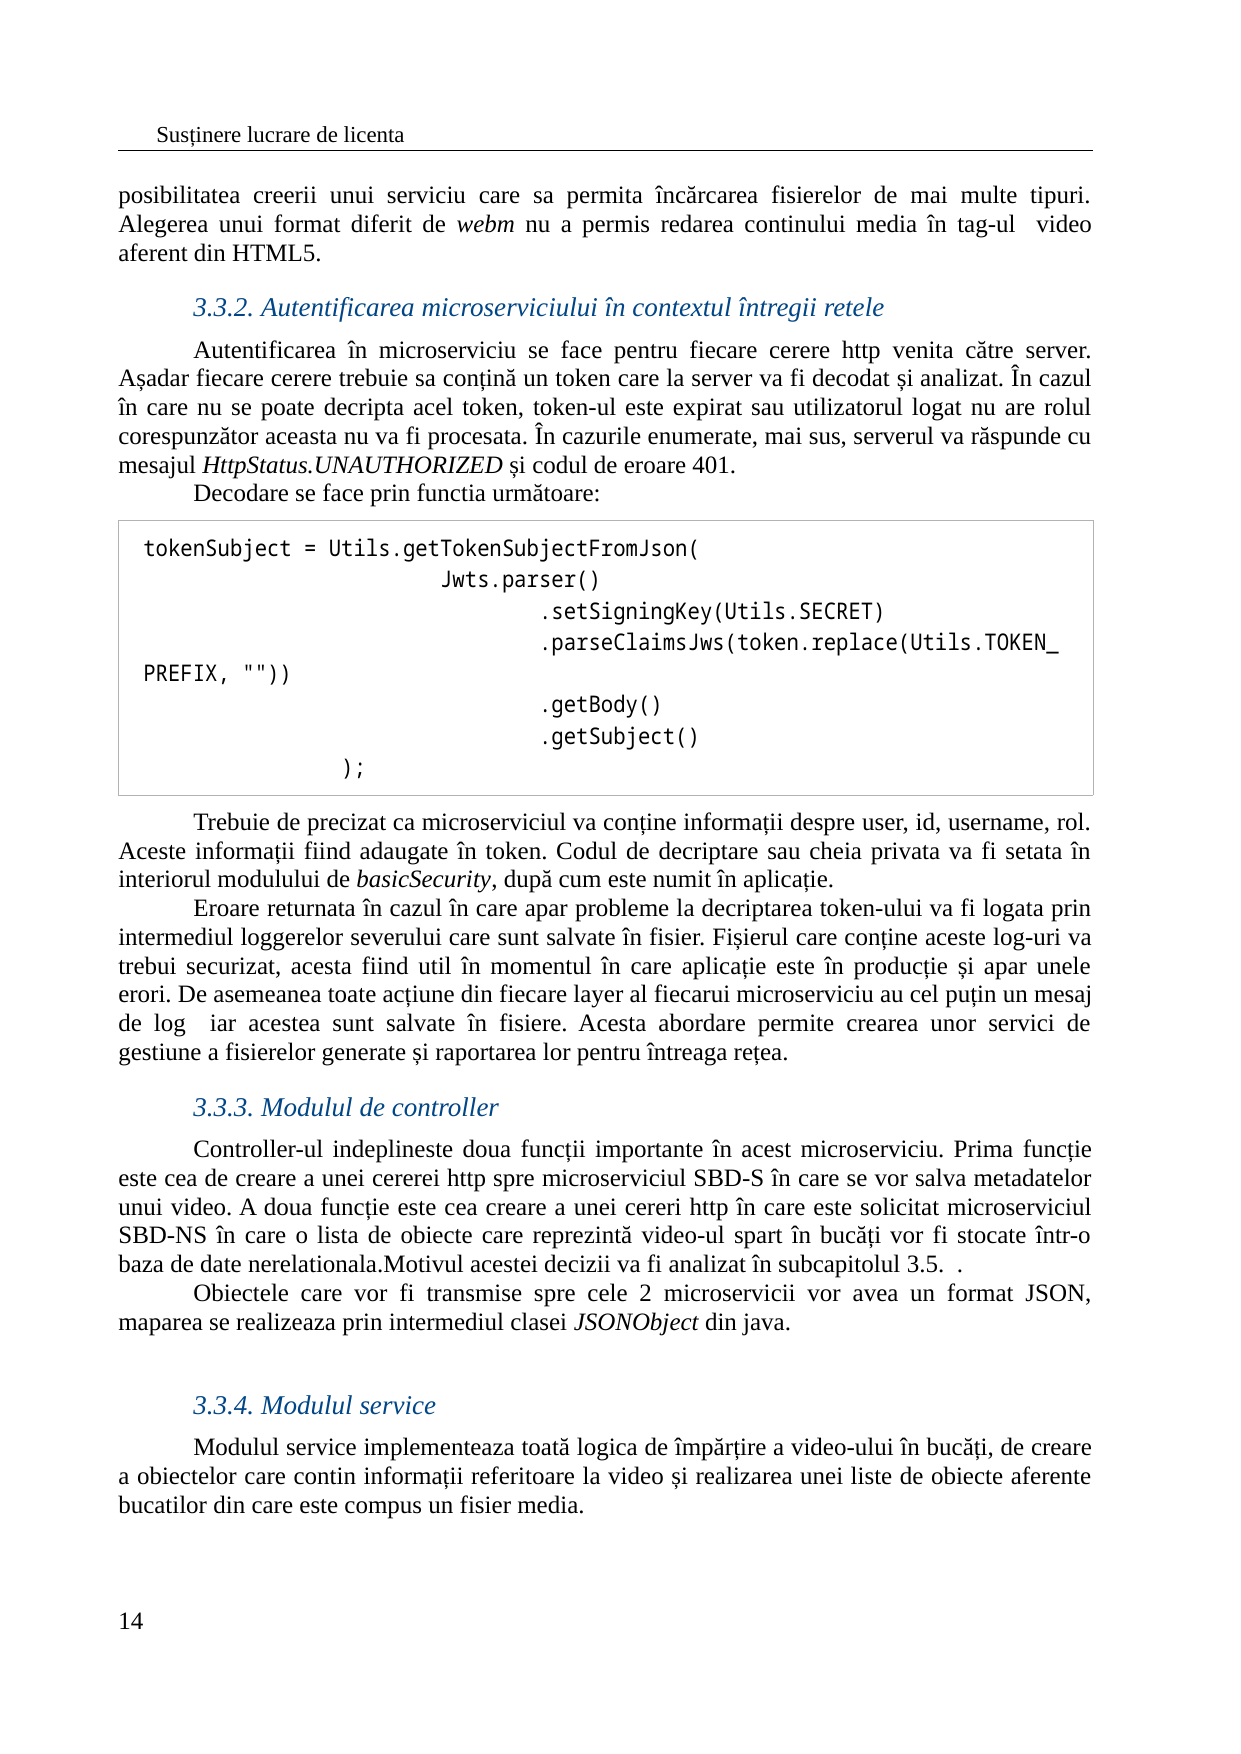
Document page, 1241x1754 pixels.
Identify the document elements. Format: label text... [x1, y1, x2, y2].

text Obiectele care vor fi transmise spre cele 2 microservicii vor avea un format JSON, maparea se realizeaza prin intermediul clasei JSONObject din java. [118, 1278, 1093, 1335]
subtitle Modulul de controller [193, 1091, 1093, 1122]
subtitle Autentificarea microserviciului în contextul întregii retele [193, 291, 1093, 322]
text ); [119, 738, 1093, 795]
text .parseClaimsJws(token.replace(Utils.TOKEN_PREFIX, "")) [119, 613, 1093, 676]
text Controller-ul indeplineste doua funcții importante în acest microserviciu. Prima funcție este cea de creare a unei cererei http spre microserviciul SBD-S în care se vor salva metadatelor unui video. A doua funcție este cea creare a unei cereri http în care este solicitat microserviciul SBD-NS în care o lista de obiecte care reprezintă video-ul spart în bucăți vor fi stocate într-o baza de date nerelationala.Motivul acestei decizii va fi analizat în subcapitolul 3.5 . [118, 1134, 1093, 1278]
text Jwts.parser() [119, 551, 1093, 582]
text Autentificarea în microserviciu se face pentru fiecare cerere http venita către server. Așadar fiecare cerere trebuie sa conțină un token care la server va fi decodat și analizat. În cazul în care nu se poate decripta acel token, token-ul este expirat sau utilizatorul logat nu are rolul corespunzător aceasta nu va fi procesata. În cazurile enumerate, mai sus, serverul va răspunde cu mesajul HttpStatus.UNAUTHORIZED și codul de eroare 401. [118, 335, 1093, 478]
text Eroare returnata în cazul în care apar probleme la decriptarea token-ului va fi logata prin intermediul loggerelor severului care sunt salvate în fisier. Fișierul care conține aceste log-uri va trebui securizat, acesta fiind util în momentul în care aplicație este în producție și apar unele erori. De asemeanea toate acțiune din fiecare layer al fiecarui microserviciu au cel puțin un mesaj de log iar acestea sunt salvate în fisiere. Acesta abordare permite crearea unor servici de gestiune a fisierelor generate și raportarea lor pentru întreaga rețea. [118, 893, 1093, 1066]
text Modulul service implementeaza toată logica de împărțire a video-ului în bucăți, de creare a obiectelor care contin informații referitoare la video și realizarea unei liste de obiecte aferente bucatilor din care este compus un fisier media. [118, 1432, 1093, 1519]
subtitle Modulul service [193, 1389, 1093, 1420]
text .setSigningKey(Utils.SECRET) [119, 582, 1093, 613]
text posibilitatea creerii unui serviciu care sa permita încărcarea fisierelor de mai multe tipuri. Alegerea unui format diferit de webm nu a permis redarea continului media în tag-ul video aferent din HTML5. [118, 180, 1093, 266]
text Trebuie de precizat ca microserviciul va conține informații despre user, id, username, rol. Aceste informații fiind adaugate în token. Codul de decriptare sau cheia privata va fi setata în interiorul modulului de basicSecurity, după cum este numit în aplicație. [118, 807, 1093, 893]
text .getSubject() [119, 707, 1093, 738]
text Decodare se face prin functia următoare: [118, 478, 1093, 507]
text .getBody() [119, 676, 1093, 707]
text tokenSubject = Utils.getTokenSubjectFromJson( [119, 521, 1093, 551]
